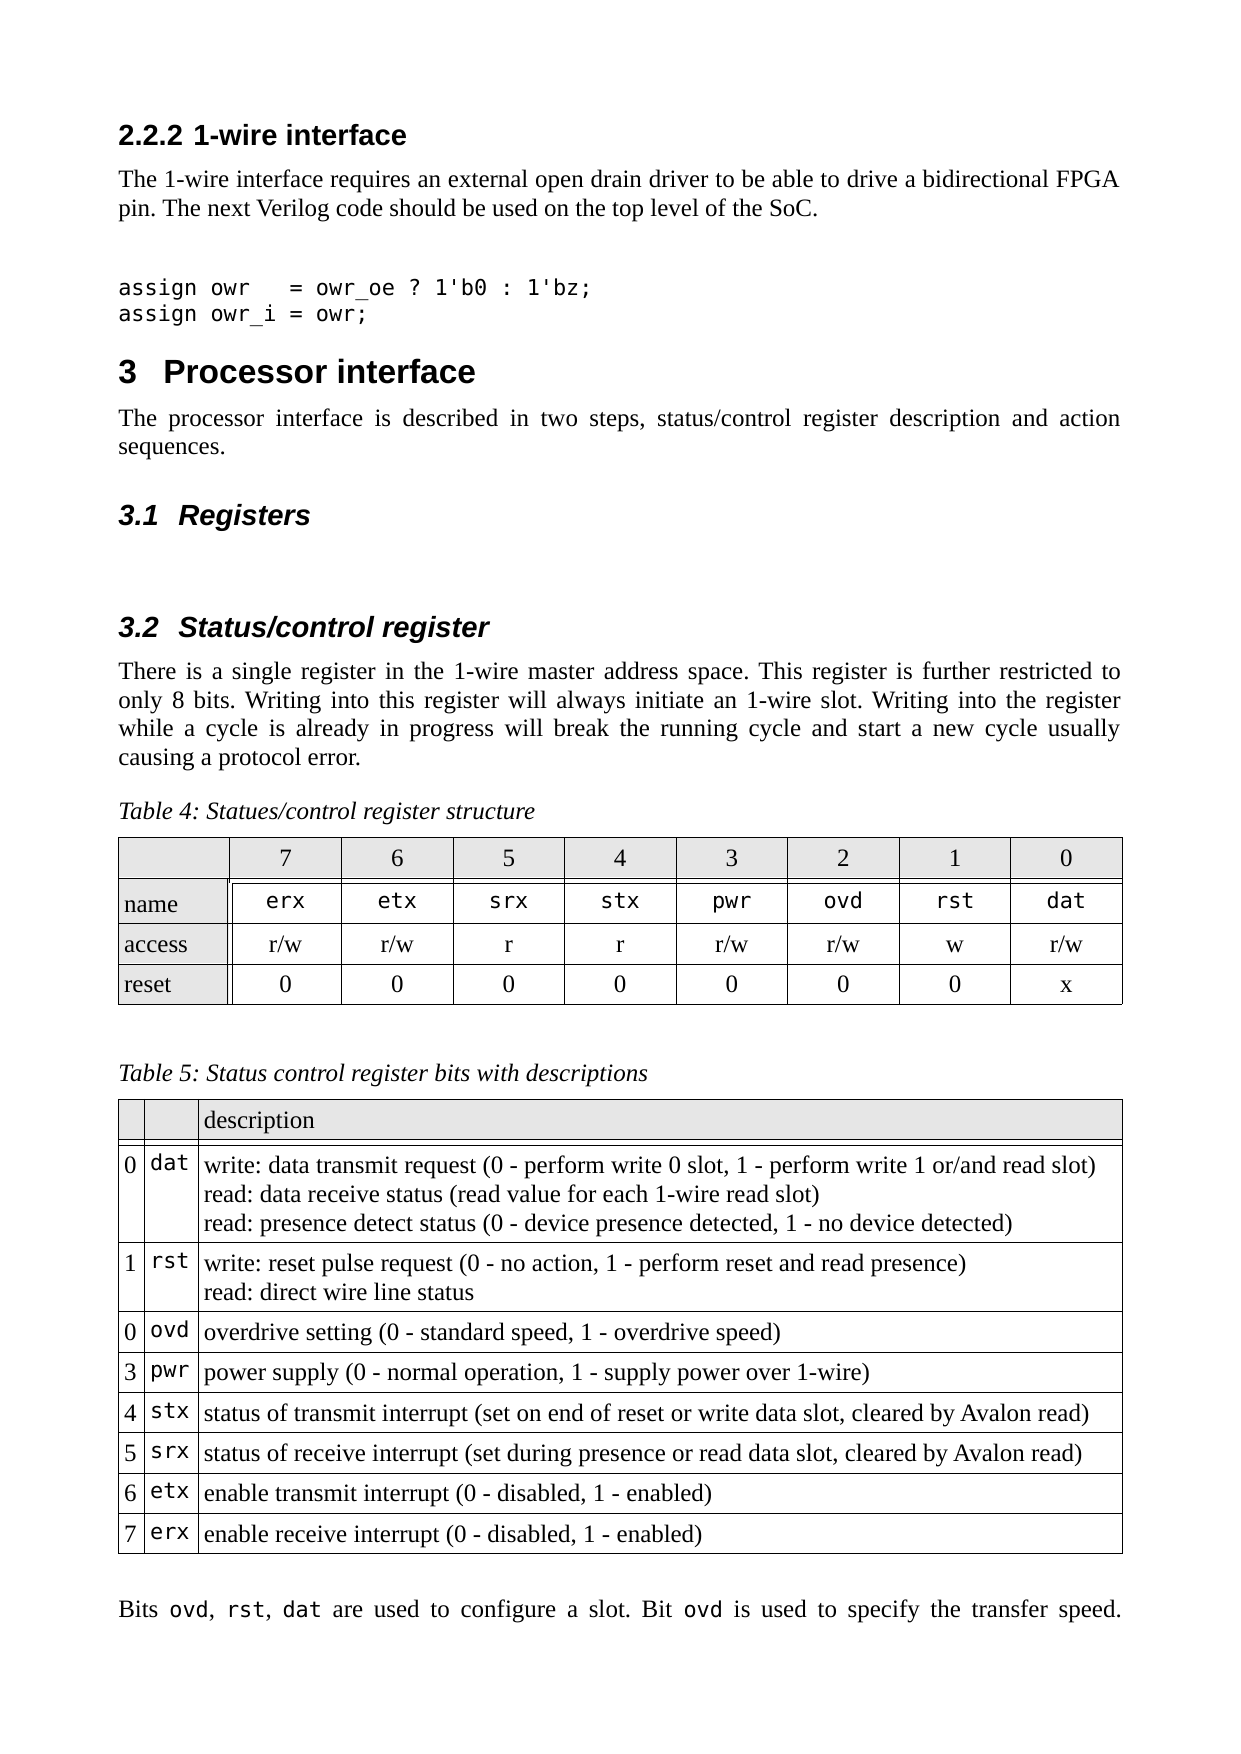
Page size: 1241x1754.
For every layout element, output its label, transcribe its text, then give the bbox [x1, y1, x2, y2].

table_cell write: reset pulse request (0 - no action, 1 - perform reset and read presence) read: direct wire line status [199, 1243, 1122, 1311]
table_header [119, 1100, 144, 1139]
table_header 5 [454, 838, 564, 877]
table_cell 5 [119, 1433, 144, 1473]
table_cell 4 [119, 1393, 144, 1432]
table_cell reset [119, 965, 227, 1004]
table_cell power supply (0 - normal operation, 1 - supply power over 1-wire) [199, 1353, 1122, 1392]
table_cell r [454, 924, 564, 963]
text There is a single register in the 1-wire master address space. This register is further restricted to only 8 bits. Writing into this register will always initiate an 1-wire slot. Writing into the register while a cycle is already in progress will break the running cycle and start a new cycle usually causing a protocol error. [118, 656, 1122, 771]
table_cell 1 [119, 1243, 144, 1311]
table_cell x [1011, 965, 1122, 1004]
table_cell ovd [788, 884, 899, 923]
table_cell [565, 879, 676, 883]
table_cell rst [145, 1243, 198, 1311]
table_cell access [119, 924, 227, 963]
table_cell 7 [119, 1514, 144, 1553]
table_cell 0 [677, 965, 787, 1004]
text assign owr = owr_oe ? 1'b0 : 1'bz; [118, 275, 1122, 301]
table_cell status of receive interrupt (set during presence or read data slot, cleared by Avalon read) [199, 1433, 1122, 1473]
table_cell r [565, 924, 676, 963]
text assign owr_i = owr; [118, 301, 1122, 326]
table_header 4 [565, 838, 676, 877]
table_cell [677, 879, 787, 883]
text The processor interface is described in two steps, status/control register description and action sequences. [118, 403, 1122, 460]
table_cell enable transmit interrupt (0 - disabled, 1 - enabled) [199, 1474, 1122, 1513]
table_header 6 [342, 838, 453, 877]
table_cell r/w [342, 924, 453, 963]
table_cell r/w [1011, 924, 1122, 963]
table_cell [342, 879, 453, 883]
table_cell pwr [145, 1353, 198, 1392]
table_cell rst [900, 884, 1010, 923]
table_cell w [900, 924, 1010, 963]
table_cell overdrive setting (0 - standard speed, 1 - overdrive speed) [199, 1312, 1122, 1352]
table_header 3 [677, 838, 787, 877]
table_cell srx [454, 884, 564, 923]
table_header 2 [788, 838, 899, 877]
table_cell write: data transmit request (0 - perform write 0 slot, 1 - perform write 1 or/and read slot) read: data receive status (read value for each 1-wire read slot) read: presence detect status (0 - device presence detected, 1 - no device detected) [199, 1146, 1122, 1242]
subtitle Registers [118, 498, 1122, 531]
table_cell [119, 1140, 144, 1145]
table_header [119, 838, 229, 877]
table_cell [454, 879, 564, 883]
table_cell srx [145, 1433, 198, 1473]
table_cell 0 [119, 1312, 144, 1352]
table_cell stx [145, 1393, 198, 1432]
table_cell 0 [119, 1146, 144, 1242]
table_header 7 [230, 838, 341, 877]
table_cell dat [1011, 884, 1122, 923]
table_cell 0 [454, 965, 564, 1004]
table_cell erx [230, 879, 341, 923]
table_cell 0 [900, 965, 1010, 1004]
text Table 5: Status control register bits with descriptions [118, 1058, 1122, 1086]
table_header 1 [900, 838, 1010, 877]
table_cell ovd [145, 1312, 198, 1352]
table_cell name [119, 879, 227, 923]
table_cell erx [145, 1514, 198, 1553]
text Table 4: Statues/control register structure [118, 796, 1122, 825]
subtitle 1-wire interface [118, 118, 1122, 152]
table_cell 0 [788, 965, 899, 1004]
table_cell r/w [788, 924, 899, 963]
table_cell [788, 879, 899, 883]
table_cell [900, 879, 1010, 883]
text The 1-wire interface requires an external open drain driver to be able to drive a bidirectional FPGA pin. The next Verilog code should be used on the top level of the SoC. [118, 164, 1122, 222]
table_cell 6 [119, 1474, 144, 1513]
table_cell 0 [233, 965, 341, 1004]
table_cell dat [145, 1146, 198, 1242]
table_cell r/w [677, 924, 787, 963]
subtitle Processor interface [118, 351, 1122, 390]
table_cell [145, 1140, 198, 1145]
table_cell 3 [119, 1353, 144, 1392]
table_cell etx [145, 1474, 198, 1513]
table_cell etx [342, 884, 453, 923]
table_cell stx [565, 884, 676, 923]
text Bits ovd, rst, dat are used to configure a slot. Bit ovd is used to specify the transfer speed. [118, 1594, 1122, 1623]
table_cell pwr [677, 884, 787, 923]
table_header [145, 1100, 198, 1139]
subtitle Status/control register [118, 610, 1122, 643]
table_cell 0 [342, 965, 453, 1004]
table_header description [199, 1100, 1122, 1139]
table_cell enable receive interrupt (0 - disabled, 1 - enabled) [199, 1514, 1122, 1553]
table_cell status of transmit interrupt (set on end of reset or write data slot, cleared by Avalon read) [199, 1393, 1122, 1432]
table_cell 0 [565, 965, 676, 1004]
table_cell [1011, 879, 1122, 883]
table_cell r/w [233, 924, 341, 963]
table_header 0 [1011, 838, 1122, 877]
